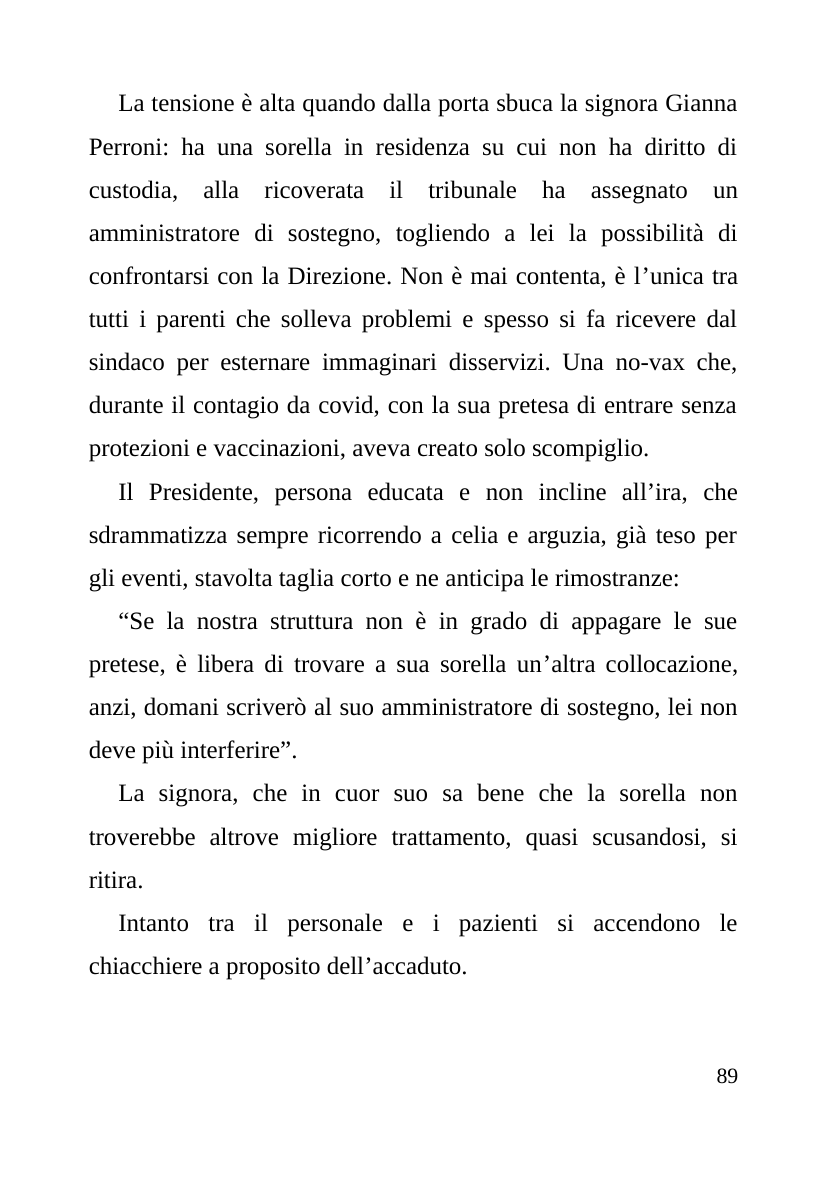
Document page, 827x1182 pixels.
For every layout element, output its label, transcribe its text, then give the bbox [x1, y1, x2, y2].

text “Se la nostra struttura non è in grado di appagare le sue pretese, è libera di trovare a sua sorella un’altra collocazione, anzi, domani scriverò al suo amministratore di sostegno, lei non deve più interferire”. [88, 606, 738, 764]
text Intanto tra il personale e i pazienti si accendono le chiacchiere a proposito dell’accaduto. [88, 908, 738, 980]
text La signora, che in cuor suo sa bene che la sorella non troverebbe altrove migliore trattamento, quasi scusandosi, si ritira. [88, 778, 738, 893]
text La tensione è alta quando dalla porta sbuca la signora Gianna Perroni: ha una sorella in residenza su cui non ha diritto di custodia, alla ricoverata il tribunale ha assegnato un amministratore di sostegno, togliendo a lei la possibilità di confrontarsi con la Direzione. Non è mai contenta, è l’unica tra tutti i parenti che solleva problemi e spesso si fa ricevere dal sindaco per esternare immaginari disservizi. Una no-vax che, durante il contagio da covid, con la sua pretesa di entrare senza protezioni e vaccinazioni, aveva creato solo scompiglio. [88, 88, 738, 462]
text Il Presidente, persona educata e non incline all’ira, che sdrammatizza sempre ricorrendo a celia e arguzia, già teso per gli eventi, stavolta taglia corto e ne anticipa le rimostranze: [88, 477, 738, 592]
